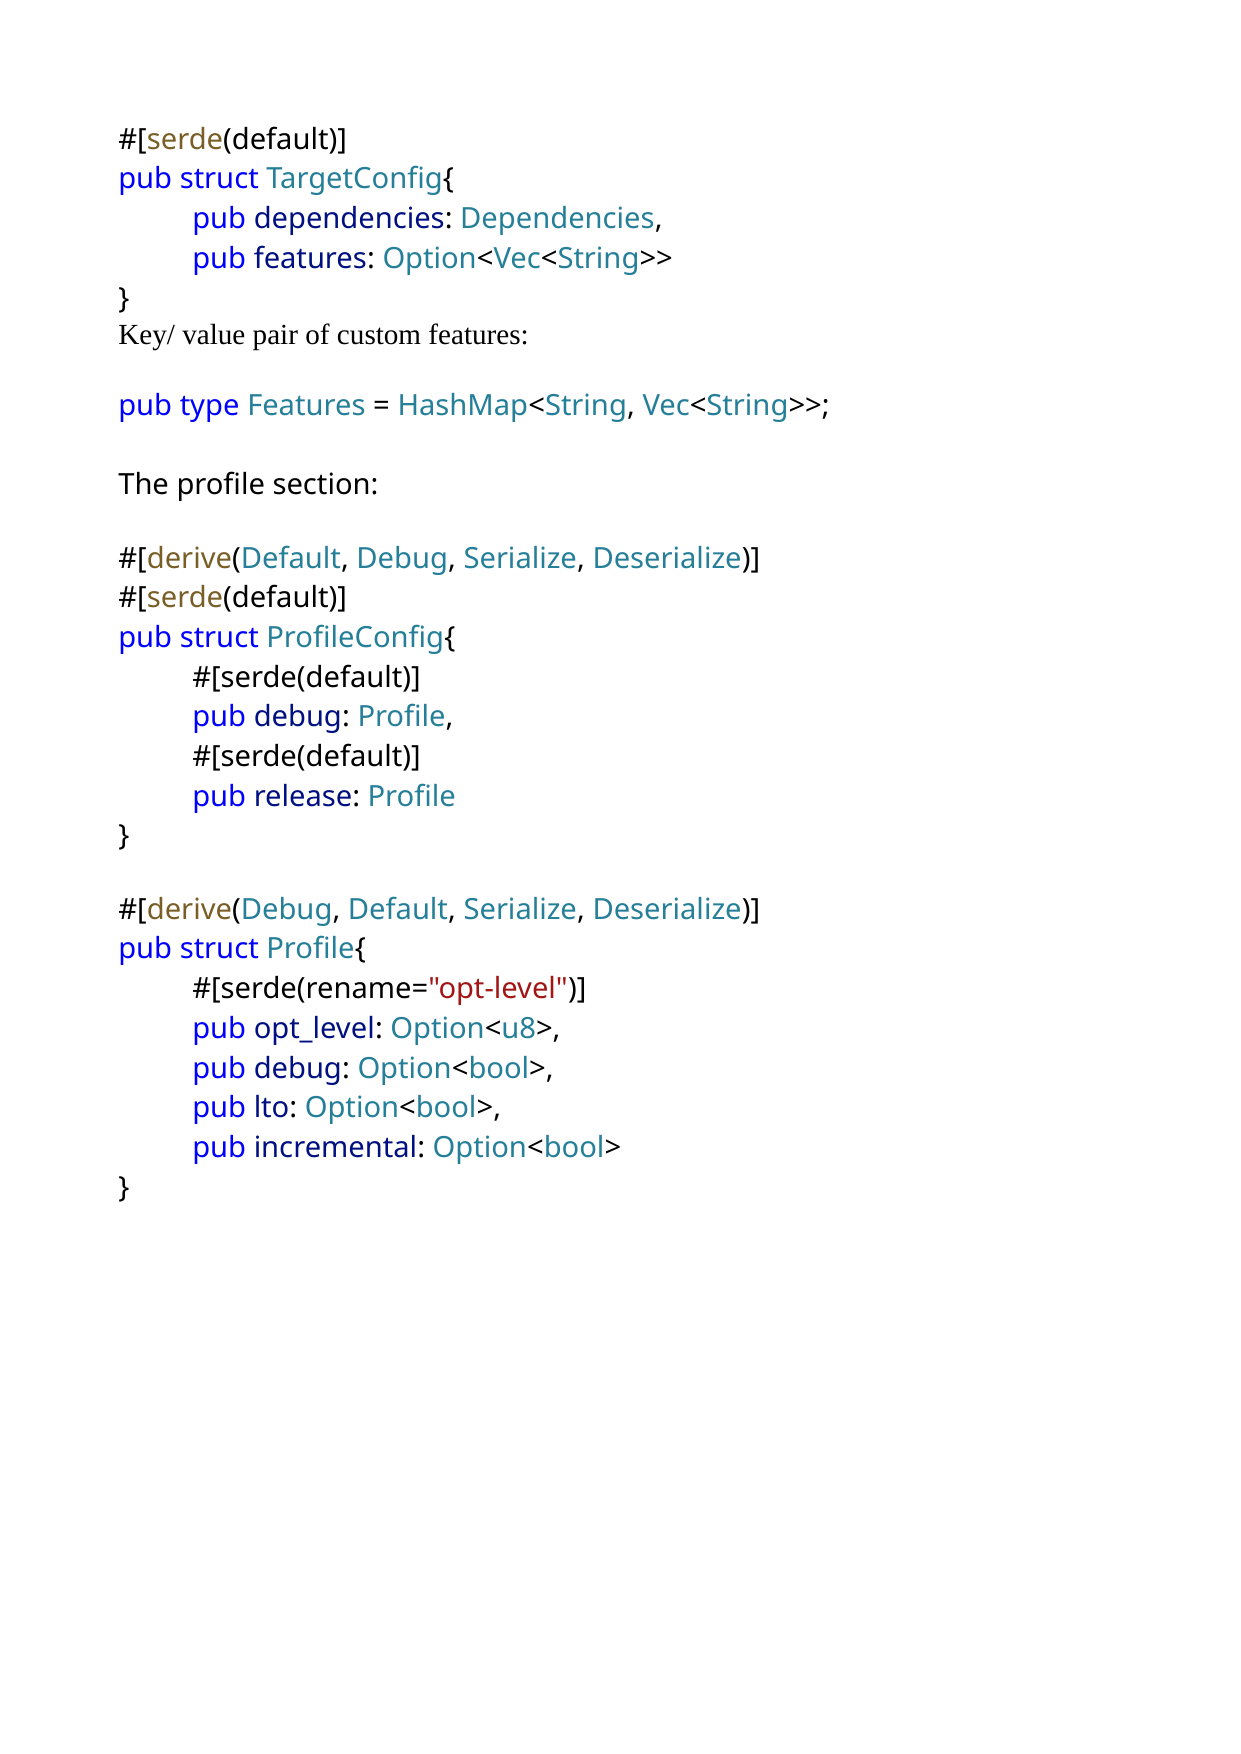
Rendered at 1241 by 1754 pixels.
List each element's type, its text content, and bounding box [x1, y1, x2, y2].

text pub struct ProfileConfig{ [118, 616, 1122, 656]
text #[serde(default)] [118, 656, 1122, 696]
text pub lto: Option<bool>, [118, 1087, 1122, 1126]
text pub dependencies: Dependencies, [118, 197, 1122, 237]
text } [118, 277, 1122, 317]
text pub type Features = HashMap<String, Vec<String>>; [118, 384, 1122, 424]
text #[serde(rename="opt-level")] [118, 967, 1122, 1007]
text pub features: Option<Vec<String>> [118, 237, 1122, 277]
text #[serde(default)] [118, 118, 1122, 158]
text pub struct TargetConfig{ [118, 158, 1122, 197]
text pub struct Profile{ [118, 928, 1122, 967]
text #[serde(default)] [118, 577, 1122, 616]
text } [118, 1166, 1122, 1206]
text pub opt_level: Option<u8>, [118, 1007, 1122, 1047]
text pub debug: Profile, [118, 696, 1122, 735]
text pub incremental: Option<bool> [118, 1126, 1122, 1166]
text pub debug: Option<bool>, [118, 1047, 1122, 1087]
text pub release: Profile [118, 775, 1122, 815]
text #[derive(Debug, Default, Serialize, Deserialize)] [118, 888, 1122, 928]
text #[derive(Default, Debug, Serialize, Deserialize)] [118, 537, 1122, 577]
text Key/ value pair of custom features: [118, 317, 1122, 350]
text } [118, 815, 1122, 854]
text #[serde(default)] [118, 735, 1122, 775]
text The profile section: [118, 463, 1122, 503]
